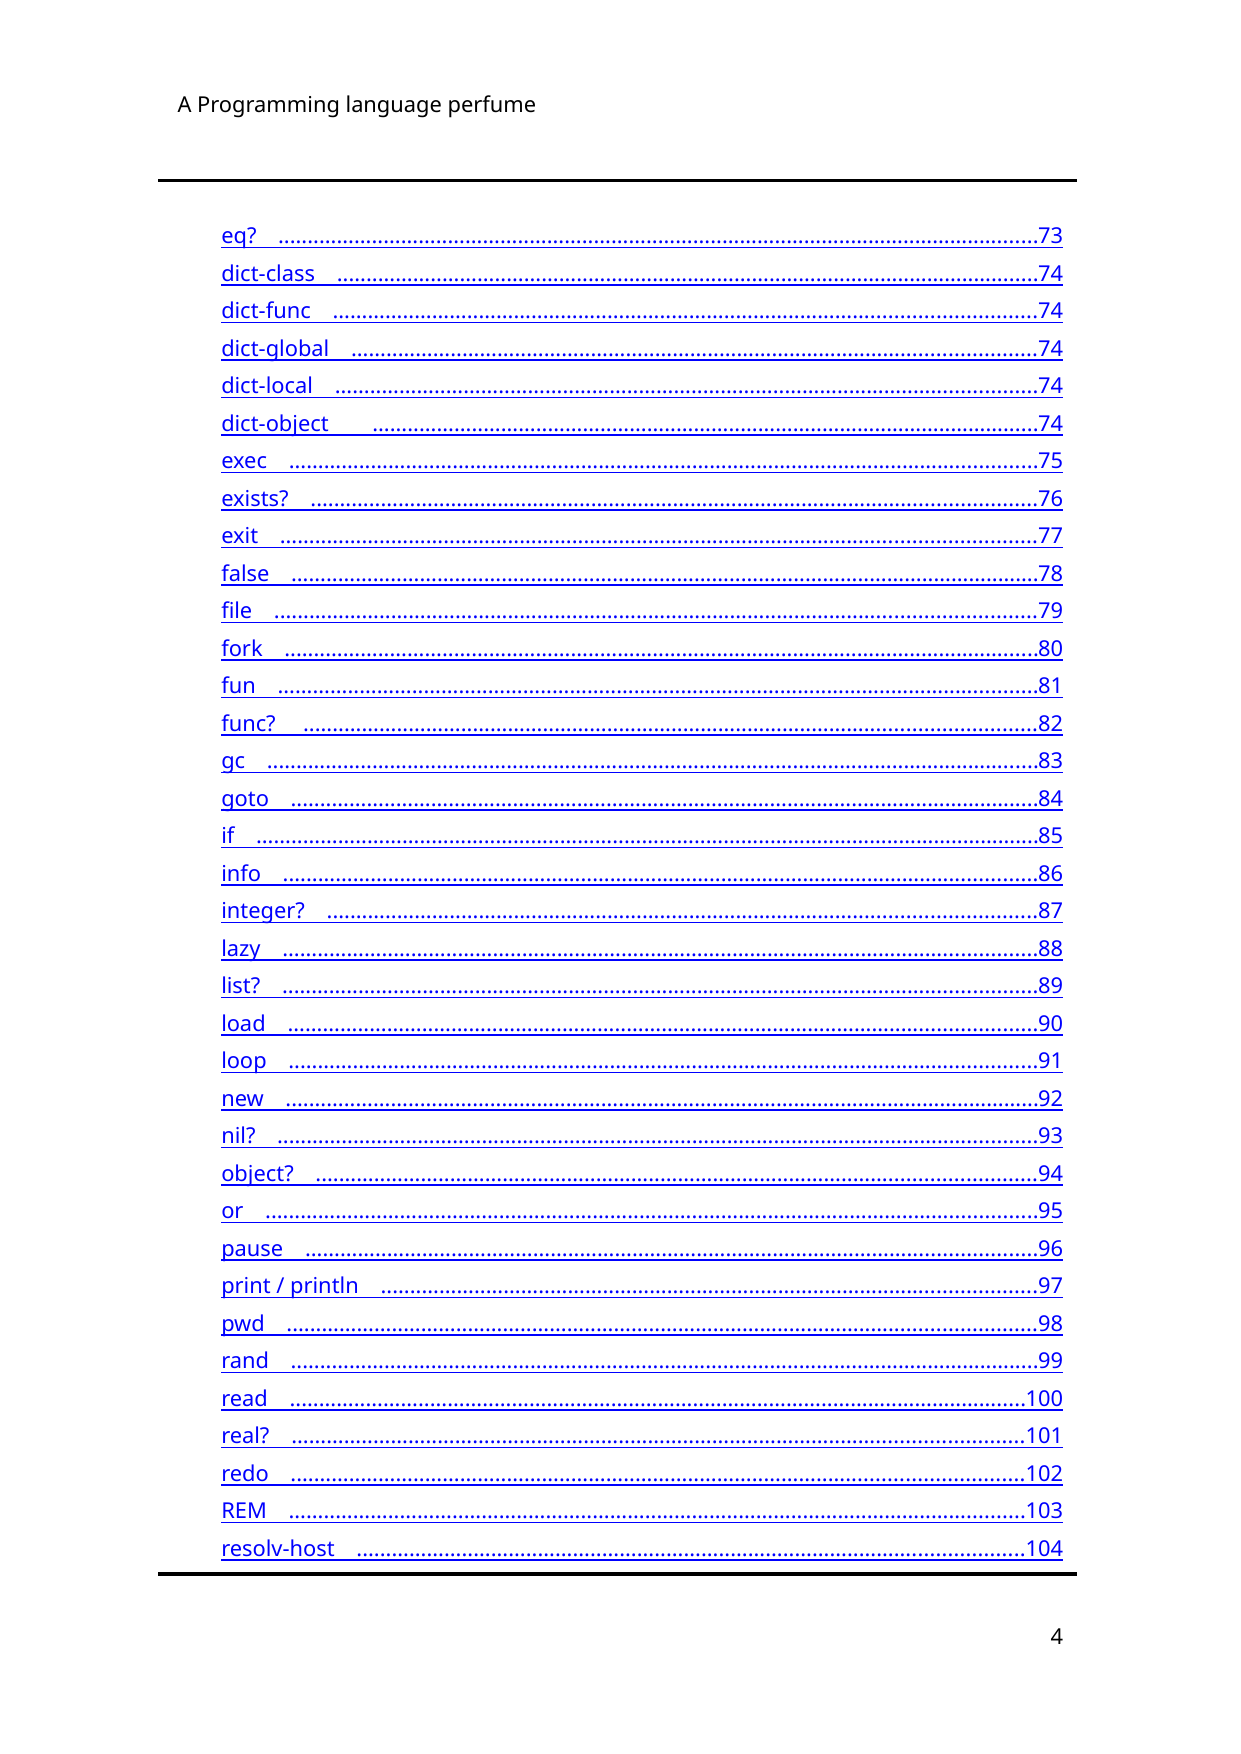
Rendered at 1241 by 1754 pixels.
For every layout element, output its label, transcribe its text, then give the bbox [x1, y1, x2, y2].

text exec 75 [221, 442, 1063, 472]
text [221, 1486, 1063, 1492]
text object? 94 [221, 1154, 1063, 1184]
text integer? 87 [221, 892, 1063, 922]
text [221, 248, 1063, 254]
text [221, 286, 1063, 292]
text pwd 98 [221, 1304, 1063, 1334]
text [221, 661, 1063, 667]
text fun 81 [221, 667, 1063, 697]
text [221, 1036, 1063, 1042]
text real? 101 [221, 1417, 1063, 1447]
text nil? 93 [221, 1117, 1063, 1147]
text exists? 76 [221, 479, 1063, 509]
text goto 84 [221, 779, 1063, 809]
text [221, 1148, 1063, 1154]
text [221, 1186, 1063, 1192]
text exit 77 [221, 517, 1063, 547]
text REM 103 [221, 1492, 1063, 1522]
text info 86 [221, 854, 1063, 884]
text dict-local 74 [221, 367, 1063, 397]
text [221, 923, 1063, 929]
text [221, 1298, 1063, 1304]
text [221, 511, 1063, 517]
text [221, 811, 1063, 817]
text resolv-host 104 [221, 1529, 1063, 1559]
text pause 96 [221, 1229, 1063, 1259]
text [221, 698, 1063, 704]
text file 79 [221, 592, 1063, 622]
text [221, 1336, 1063, 1342]
text loop 91 [221, 1042, 1063, 1072]
text [221, 586, 1063, 592]
text false 78 [221, 554, 1063, 584]
text dict-func 74 [221, 292, 1063, 322]
text [221, 1561, 1063, 1567]
text [221, 473, 1063, 479]
text load 90 [221, 1004, 1063, 1034]
text [221, 1411, 1063, 1417]
text [221, 1073, 1063, 1079]
text rand 99 [221, 1342, 1063, 1372]
text print / println 97 [221, 1267, 1063, 1297]
text [221, 398, 1063, 404]
text [221, 1111, 1063, 1117]
text new 92 [221, 1079, 1063, 1109]
text [221, 1523, 1063, 1529]
text [221, 1261, 1063, 1267]
text func? 82 [221, 704, 1063, 734]
text if 85 [221, 817, 1063, 847]
text [221, 361, 1063, 367]
text dict-class 74 [221, 254, 1063, 284]
text [221, 548, 1063, 554]
text list? 89 [221, 967, 1063, 997]
text dict-global 74 [221, 329, 1063, 359]
text [221, 998, 1063, 1004]
text redo 102 [221, 1454, 1063, 1484]
text gc 83 [221, 742, 1063, 772]
text [221, 961, 1063, 967]
text [221, 1448, 1063, 1454]
text [221, 886, 1063, 892]
text [221, 736, 1063, 742]
text [221, 323, 1063, 329]
text eq? 73 [221, 217, 1063, 247]
text [221, 1223, 1063, 1229]
text or 95 [221, 1192, 1063, 1222]
text [221, 436, 1063, 442]
text read 100 [221, 1379, 1063, 1409]
text [221, 1373, 1063, 1379]
text [221, 623, 1063, 629]
text dict-object 74 [221, 404, 1063, 434]
text [221, 848, 1063, 854]
text lazy 88 [221, 929, 1063, 959]
text fork 80 [221, 629, 1063, 659]
text [221, 773, 1063, 779]
